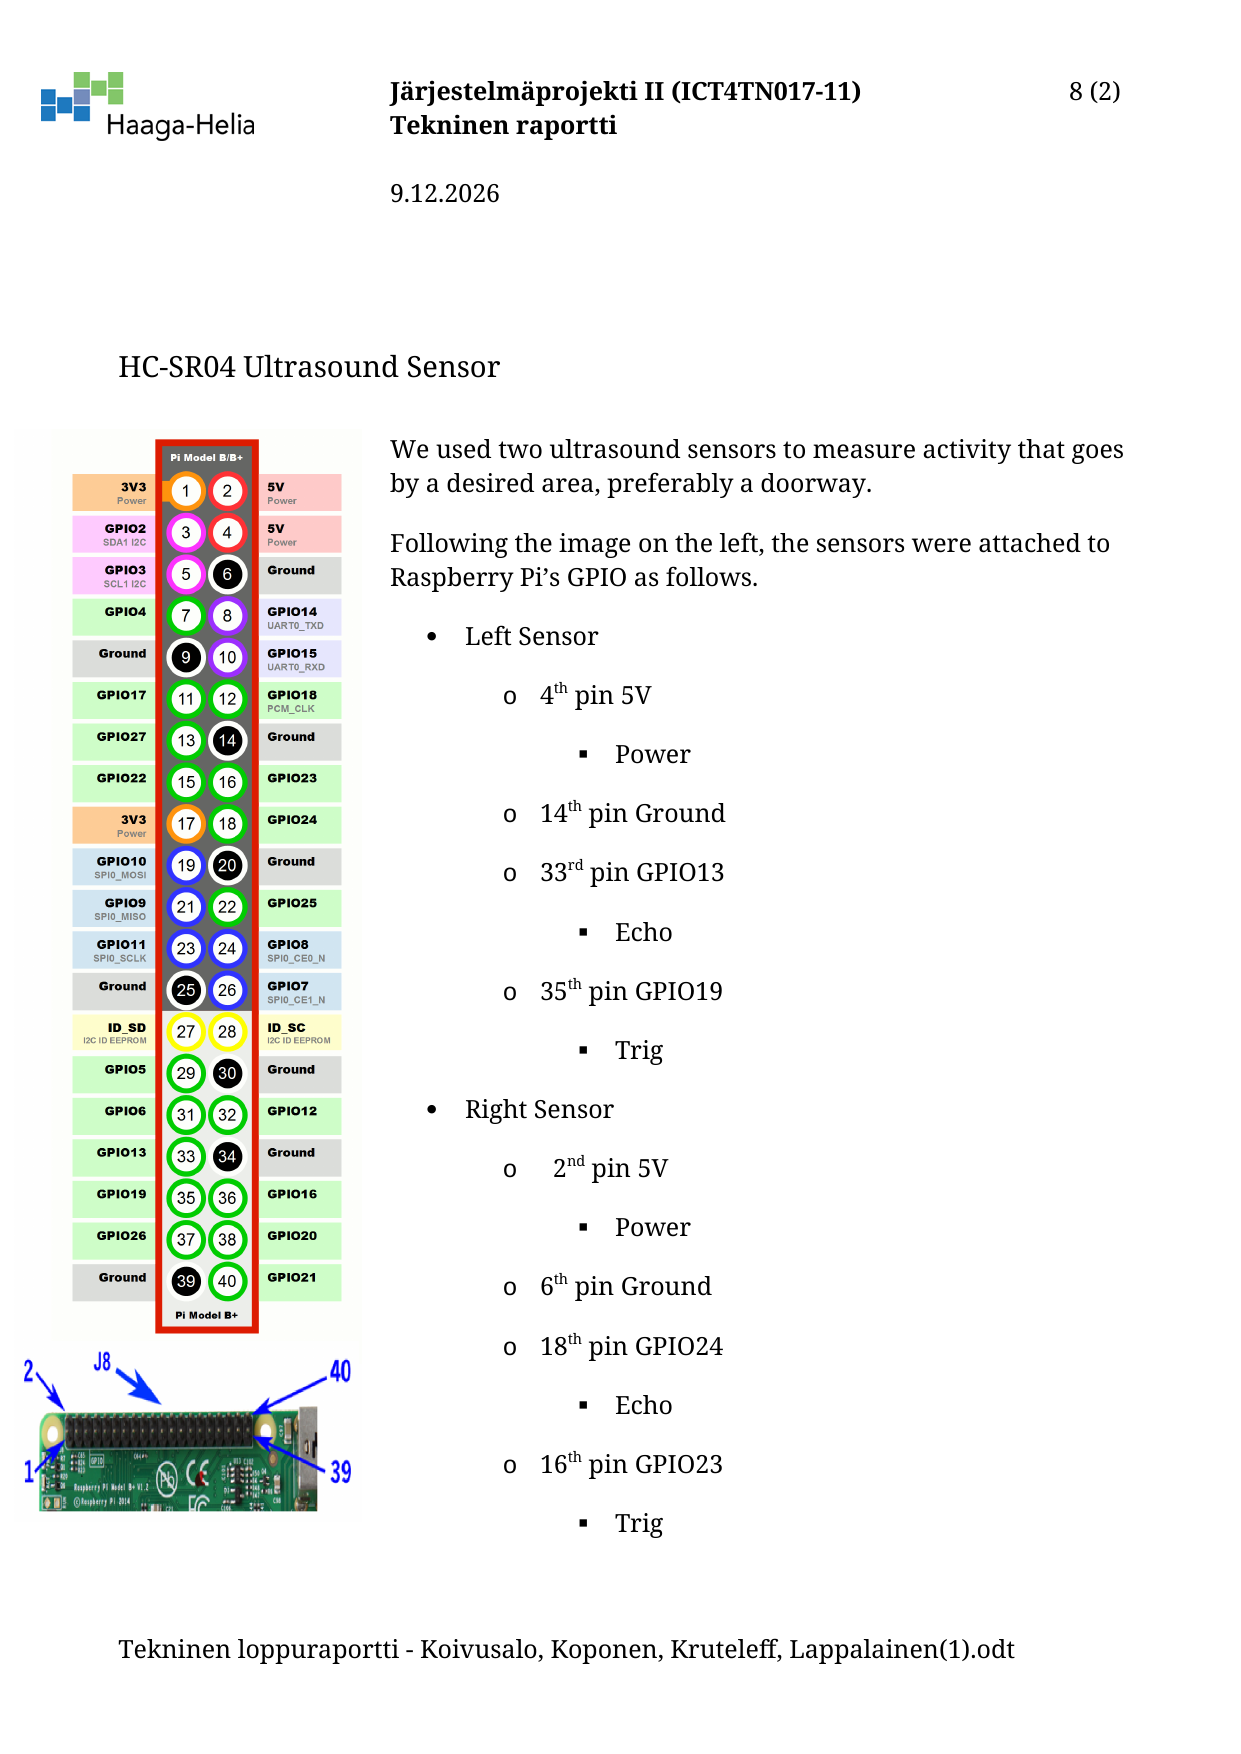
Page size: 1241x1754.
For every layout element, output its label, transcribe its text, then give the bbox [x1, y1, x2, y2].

list Trig [577, 1506, 1152, 1540]
list Power [577, 1210, 1152, 1244]
list 6th pin Ground [502, 1269, 1152, 1303]
list 35th pin GPIO19 [502, 973, 1152, 1008]
list Power [577, 737, 1152, 771]
subtitle HC-SR04 Ultrasound Sensor [118, 346, 1152, 386]
list 2nd pin 5V [502, 1151, 1152, 1185]
list Echo [577, 1388, 1152, 1422]
list 14th pin Ground [502, 796, 1152, 830]
list 16th pin GPIO23 [502, 1447, 1152, 1481]
text Following the image on the left, the sensors were attached to Raspberry Pi’s GPIO as follows. [390, 525, 1152, 593]
list 18th pin GPIO24 [502, 1328, 1152, 1363]
list Left Sensor [427, 618, 1152, 652]
list 33rd pin GPIO13 [502, 855, 1152, 889]
list Echo [577, 914, 1152, 948]
list Trig [577, 1033, 1152, 1067]
list 4th pin 5V [502, 677, 1152, 712]
list Right Sensor [427, 1092, 1152, 1126]
text We used two ultrasound sensors to measure activity that goes by a desired area, preferably a doorway. [390, 432, 1152, 500]
